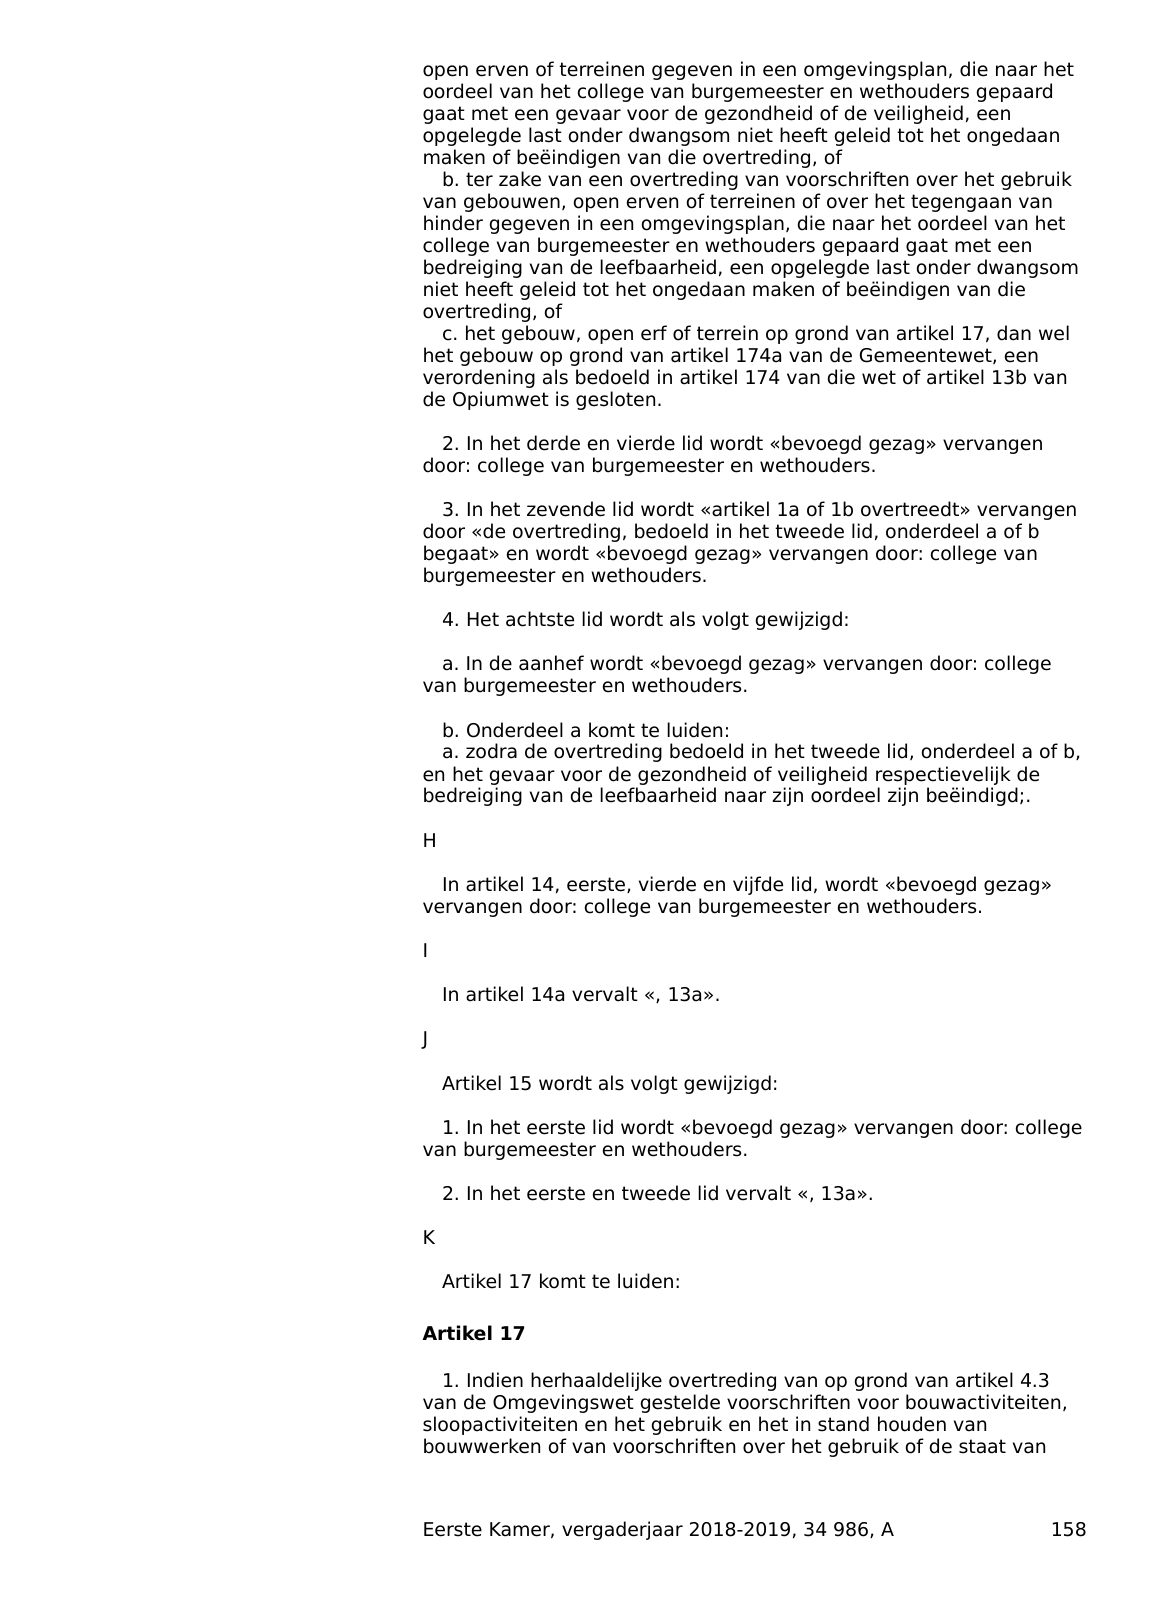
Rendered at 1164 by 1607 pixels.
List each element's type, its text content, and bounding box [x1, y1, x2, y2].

text H [422, 829, 1087, 852]
text a. zodra de overtreding bedoeld in het tweede lid, onderdeel a of b, en het gevaar voor de gezondheid of veiligheid respectievelijk de bedreiging van de leefbaarheid naar zijn oordeel zijn beëindigd;. [422, 741, 1087, 807]
text In artikel 14a vervalt «, 13a». [422, 984, 1087, 1006]
text I [422, 940, 1087, 962]
text 3. In het zevende lid wordt «artikel 1a of 1b overtreedt» vervangen door «de overtreding, bedoeld in het tweede lid, onderdeel a of b begaat» en wordt «bevoegd gezag» vervangen door: college van burgemeester en wethouders. [422, 499, 1087, 587]
subtitle Artikel 17 [422, 1323, 1087, 1345]
text 1. In het eerste lid wordt «bevoegd gezag» vervangen door: college van burgemeester en wethouders. [422, 1117, 1087, 1161]
text open erven of terreinen gegeven in een omgevingsplan, die naar het oordeel van het college van burgemeester en wethouders gepaard gaat met een gevaar voor de gezondheid of de veiligheid, een opgelegde last onder dwangsom niet heeft geleid tot het ongedaan maken of beëindigen van die overtreding, of [422, 59, 1087, 169]
text Artikel 15 wordt als volgt gewijzigd: [422, 1072, 1087, 1094]
text 2. In het derde en vierde lid wordt «bevoegd gezag» vervangen door: college van burgemeester en wethouders. [422, 433, 1087, 477]
text 1. Indien herhaaldelijke overtreding van op grond van artikel 4.3 van de Omgevingswet gestelde voorschriften voor bouwactiviteiten, sloopactiviteiten en het gebruik en het in stand houden van bouwwerken of van voorschriften over het gebruik of de staat van [422, 1370, 1087, 1458]
text Artikel 17 komt te luiden: [422, 1271, 1087, 1293]
text K [422, 1227, 1087, 1249]
text 4. Het achtste lid wordt als volgt gewijzigd: [422, 609, 1087, 631]
text c. het gebouw, open erf of terrein op grond van artikel 17, dan wel het gebouw op grond van artikel 174a van de Gemeentewet, een verordening als bedoeld in artikel 174 van die wet of artikel 13b van de Opiumwet is gesloten. [422, 323, 1087, 411]
text b. Onderdeel a komt te luiden: [422, 719, 1087, 741]
text J [422, 1028, 1087, 1050]
text a. In de aanhef wordt «bevoegd gezag» vervangen door: college van burgemeester en wethouders. [422, 653, 1087, 697]
text 2. In het eerste en tweede lid vervalt «, 13a». [422, 1183, 1087, 1205]
text b. ter zake van een overtreding van voorschriften over het gebruik van gebouwen, open erven of terreinen of over het tegengaan van hinder gegeven in een omgevingsplan, die naar het oordeel van het college van burgemeester en wethouders gepaard gaat met een bedreiging van de leefbaarheid, een opgelegde last onder dwangsom niet heeft geleid tot het ongedaan maken of beëindigen van die overtreding, of [422, 169, 1087, 323]
text In artikel 14, eerste, vierde en vijfde lid, wordt «bevoegd gezag» vervangen door: college van burgemeester en wethouders. [422, 874, 1087, 918]
